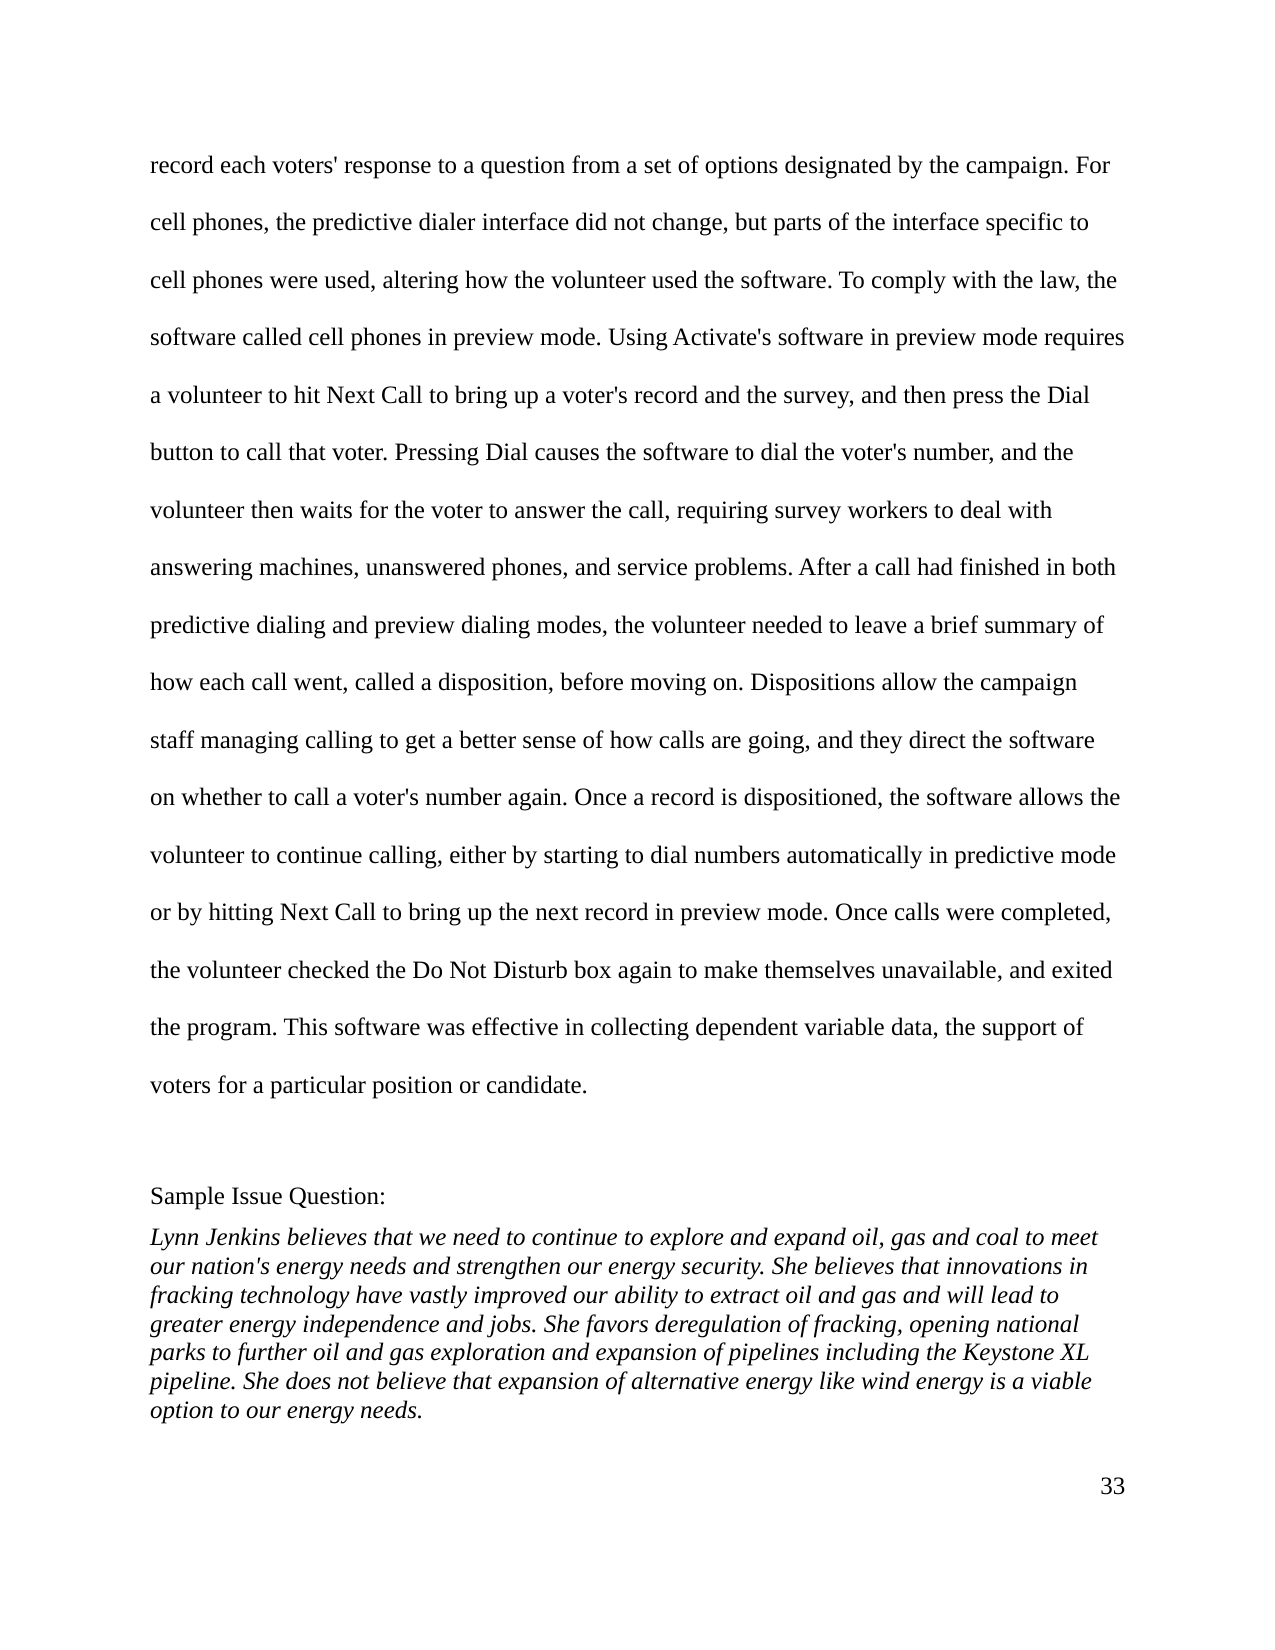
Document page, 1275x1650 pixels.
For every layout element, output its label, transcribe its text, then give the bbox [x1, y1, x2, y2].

text Sample Issue Question: [150, 1181, 1125, 1210]
text record each voters' response to a question from a set of options designated by the campaign. For cell phones, the predictive dialer interface did not change, but parts of the interface specific to cell phones were used, altering how the volunteer used the software. To comply with the law, the software called cell phones in preview mode. Using Activate's software in preview mode requires a volunteer to hit Next Call to bring up a voter's record and the survey, and then press the Dial button to call that voter. Pressing Dial causes the software to dial the voter's number, and the volunteer then waits for the voter to answer the call, requiring survey workers to deal with answering machines, unanswered phones, and service problems. After a call had finished in both predictive dialing and preview dialing modes, the volunteer needed to leave a brief summary of how each call went, called a disposition, before moving on. Dispositions allow the campaign staff managing calling to get a better sense of how calls are going, and they direct the software on whether to call a voter's number again. Once a record is dispositioned, the software allows the volunteer to continue calling, either by starting to dial numbers automatically in predictive mode or by hitting Next Call to bring up the next record in preview mode. Once calls were completed, the volunteer checked the Do Not Disturb box again to make themselves unavailable, and exited the program. This software was effective in collecting dependent variable data, the support of voters for a particular position or candidate. [150, 150, 1125, 1099]
text Lynn Jenkins believes that we need to continue to explore and expand oil, gas and coal to meet our nation's energy needs and strengthen our energy security. She believes that innovations in fracking technology have vastly improved our ability to extract oil and gas and will lead to greater energy independence and jobs. She favors deregulation of fracking, opening national parks to further oil and gas exploration and expansion of pipelines including the Keystone XL pipeline. She does not believe that expansion of alternative energy like wind energy is a viable option to our energy needs. [150, 1222, 1125, 1424]
